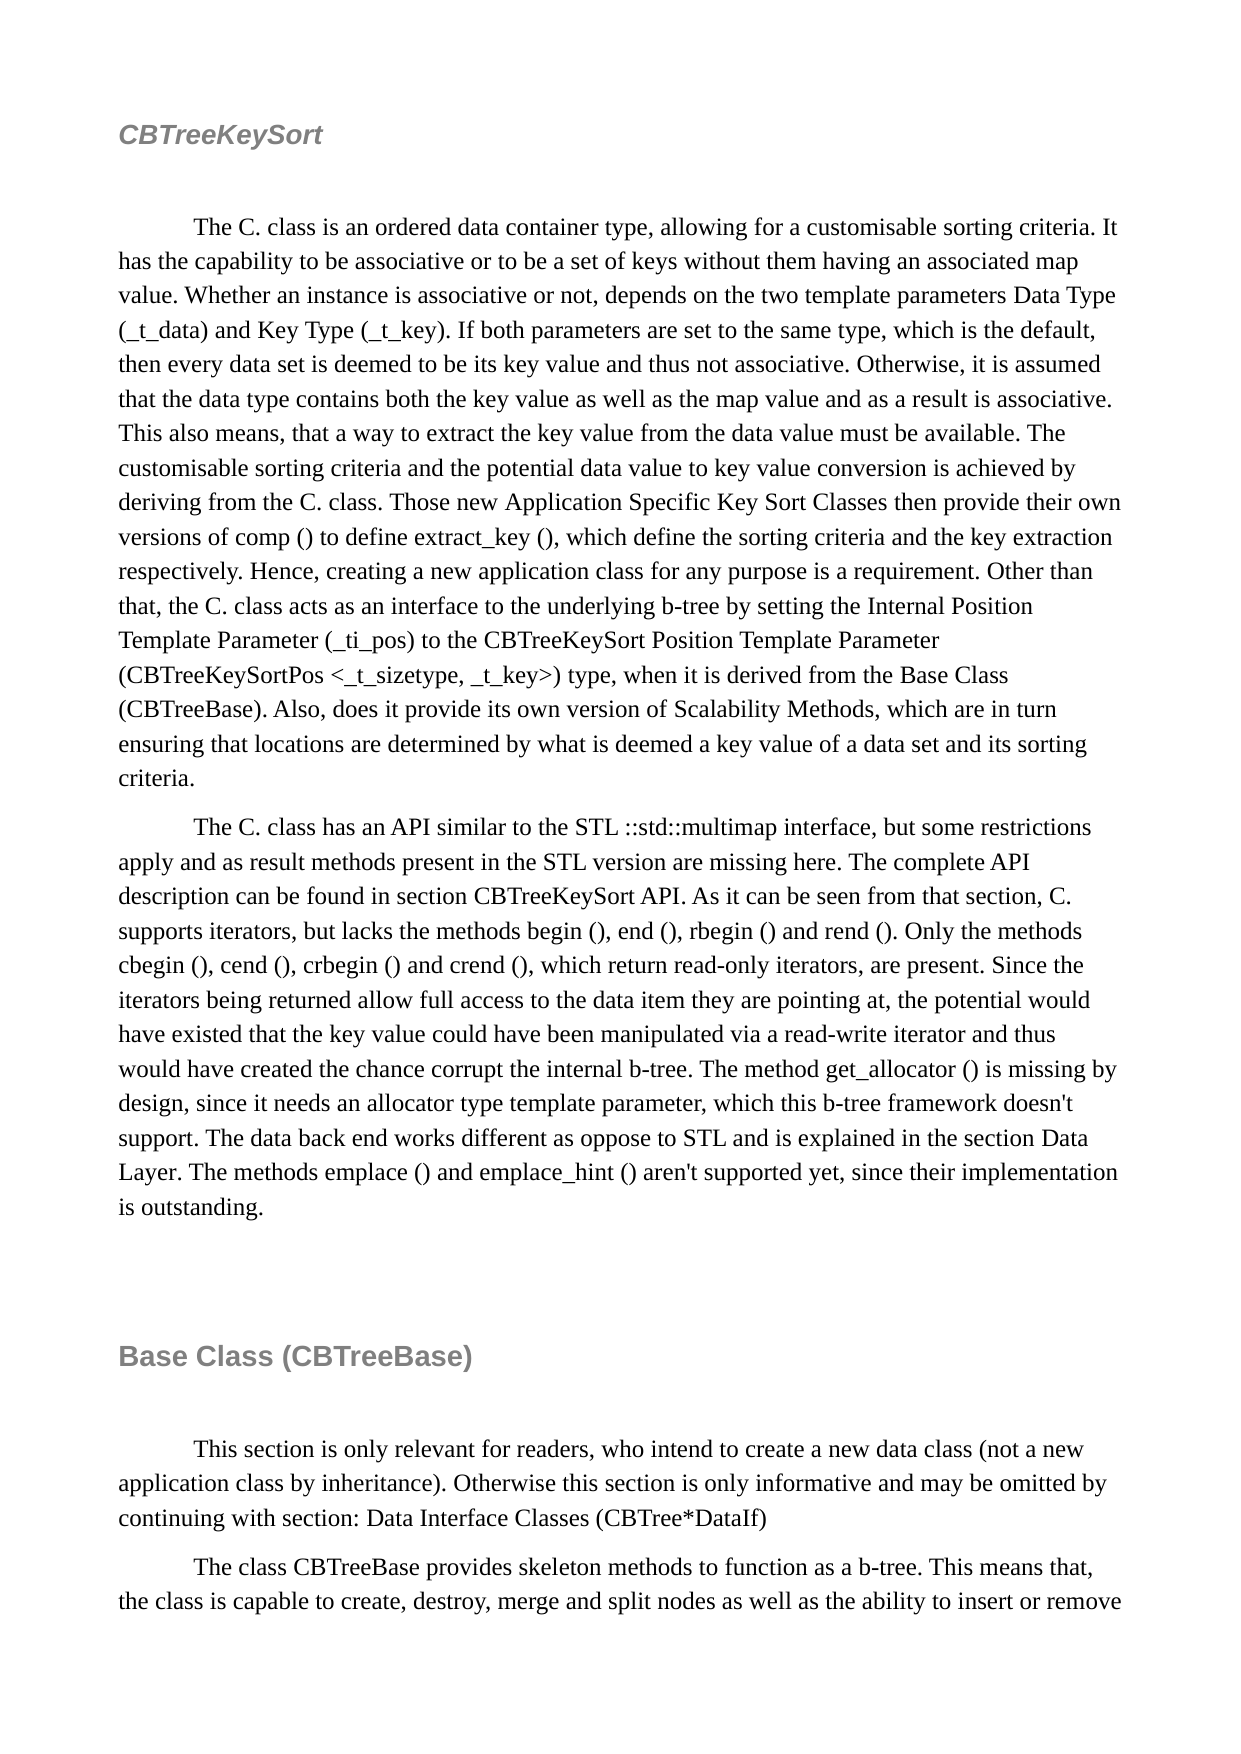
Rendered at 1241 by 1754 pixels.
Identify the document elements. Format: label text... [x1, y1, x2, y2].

subtitle Base Class (CBTreeBase) [118, 1339, 1122, 1372]
subtitle CBTreeKeySort [118, 118, 1122, 150]
text This section is only relevant for readers, who intend to create a new data class (not a new application class by inheritance). Otherwise this section is only informative and may be omitted by continuing with section: Data Interface Classes (CBTree*DataIf) [118, 1434, 1122, 1532]
text The class CBTreeBase provides skeleton methods to function as a b-tree. This means that, the class is capable to create, destroy, merge and split nodes as well as the ability to insert or remove [118, 1552, 1122, 1615]
text The C. class is an ordered data container type, allowing for a customisable sorting criteria. It has the capability to be associative or to be a set of keys without them having an associated map value. Whether an instance is associative or not, depends on the two template parameters Data Type (_t_data) and Key Type (_t_key). If both parameters are set to the same type, which is the default, then every data set is deemed to be its key value and thus not associative. Otherwise, it is assumed that the data type contains both the key value as well as the map value and as a result is associative. This also means, that a way to extract the key value from the data value must be available. The customisable sorting criteria and the potential data value to key value conversion is achieved by deriving from the C. class. Those new Application Specific Key Sort Classes then provide their own versions of comp () to define extract_key (), which define the sorting criteria and the key extraction respectively. Hence, creating a new application class for any purpose is a requirement. Other than that, the C. class acts as an interface to the underlying b-tree by setting the Internal Position Template Parameter (_ti_pos) to the CBTreeKeySort Position Template Parameter (CBTreeKeySortPos <_t_sizetype, _t_key>) type, when it is derived from the Base Class (CBTreeBase). Also, does it provide its own version of Scalability Methods, which are in turn ensuring that locations are determined by what is deemed a key value of a data set and its sorting criteria. [118, 212, 1122, 792]
text The C. class has an API similar to the STL ::std::multimap interface, but some restrictions apply and as result methods present in the STL version are missing here. The complete API description can be found in section CBTreeKeySort API. As it can be seen from that section, C. supports iterators, but lacks the methods begin (), end (), rbegin () and rend (). Only the methods cbegin (), cend (), crbegin () and crend (), which return read-only iterators, are present. Since the iterators being returned allow full access to the data item they are pointing at, the potential would have existed that the key value could have been manipulated via a read-write iterator and thus would have created the chance corrupt the internal b-tree. The method get_allocator () is missing by design, since it needs an allocator type template parameter, which this b-tree framework doesn't support. The data back end works different as oppose to STL and is explained in the section Data Layer. The methods emplace () and emplace_hint () aren't supported yet, since their implementation is outstanding. [118, 812, 1122, 1220]
